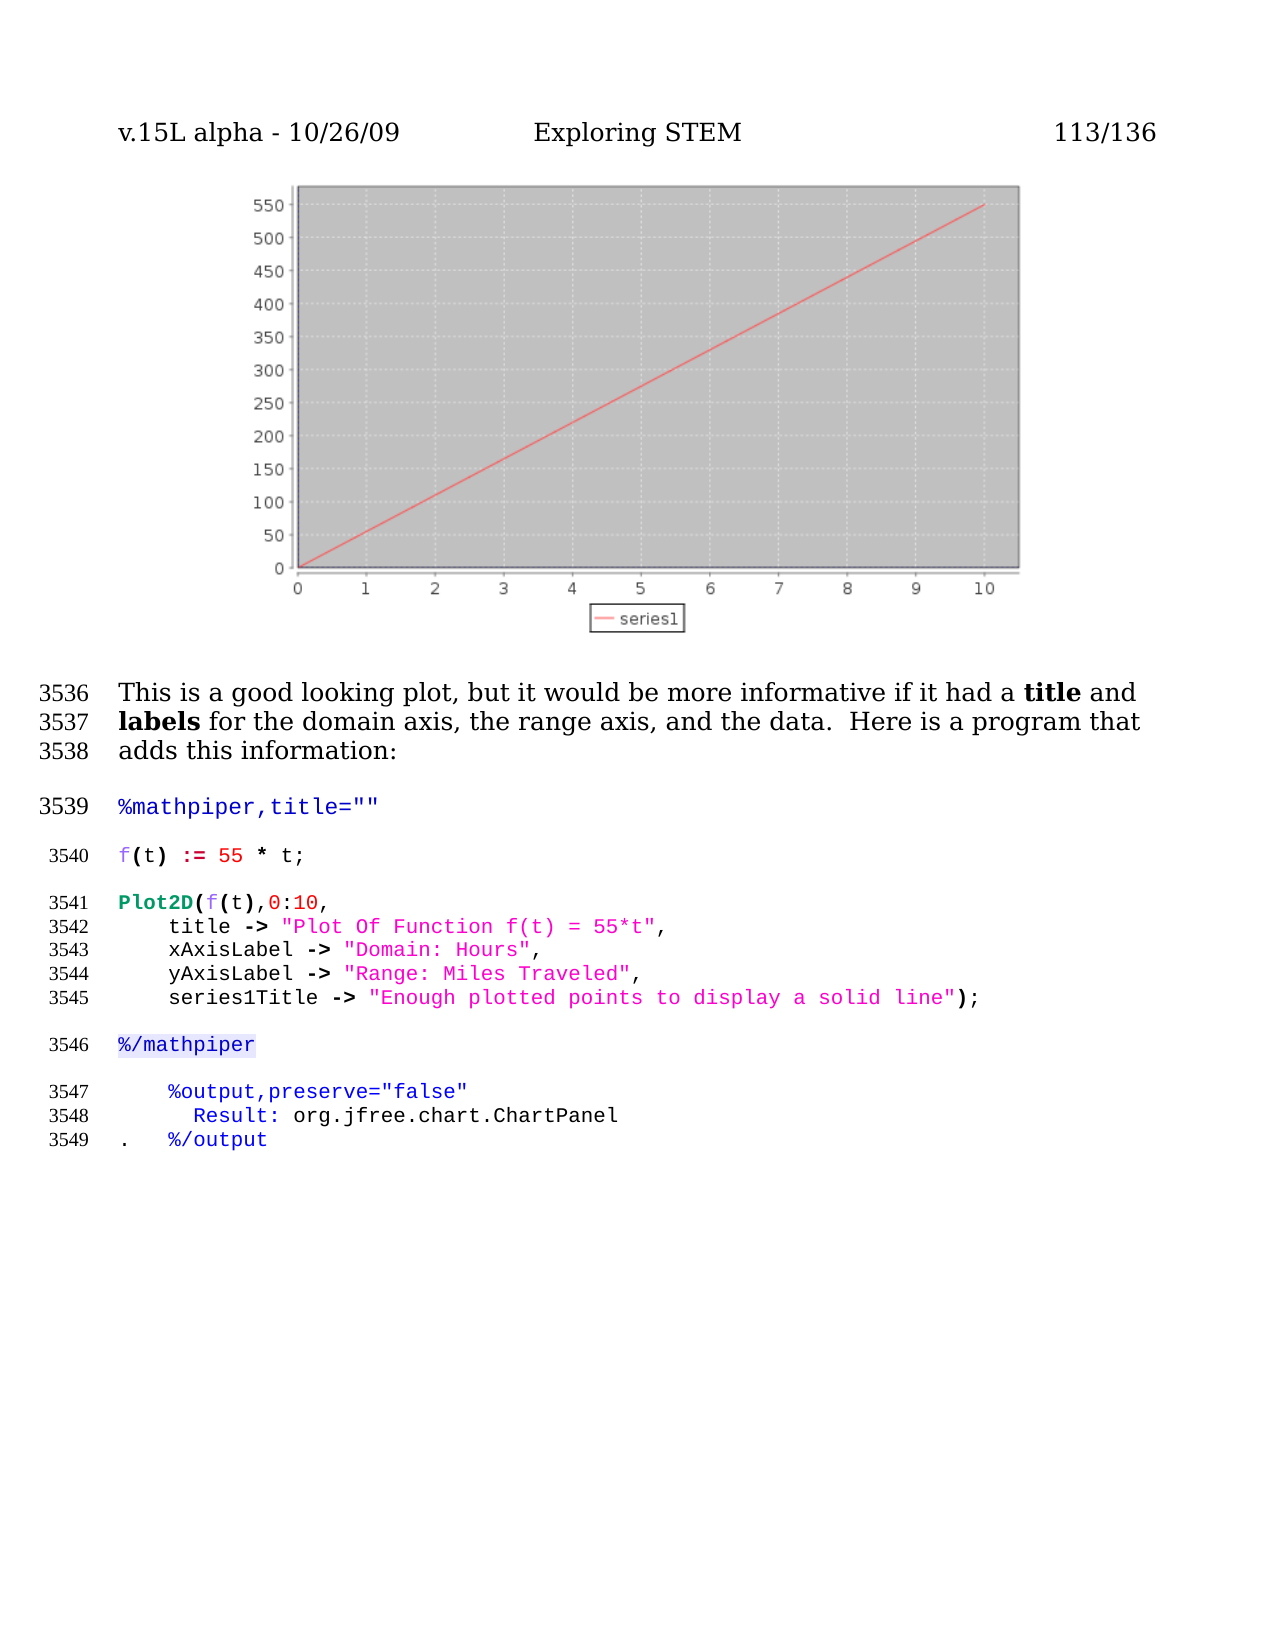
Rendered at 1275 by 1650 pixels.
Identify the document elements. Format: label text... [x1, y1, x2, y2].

text %mathpiper,title="" [118, 795, 1157, 821]
text This is a good looking plot, but it would be more informative if it had a title and labels for the domain axis, the range axis, and the data. Here is a program that adds this information: [118, 678, 1157, 766]
text Plot2D(f(t),0:10, [118, 892, 1157, 916]
text xAxisLabel -> "Domain: Hours", [118, 939, 1157, 963]
picture [240, 176, 1035, 634]
text title -> "Plot Of Function f(t) = 55*t", [118, 916, 1157, 939]
text Result: org.jfree.chart.ChartPanel [118, 1105, 1157, 1128]
text %output,preserve="false" [118, 1081, 1157, 1105]
text . %/output [118, 1128, 1157, 1152]
text series1Title -> "Enough plotted points to display a solid line"); [118, 987, 1157, 1010]
text f(t) := 55 * t; [118, 845, 1157, 868]
text yAxisLabel -> "Range: Miles Traveled", [118, 963, 1157, 987]
text %/mathpiper [118, 1034, 1157, 1058]
